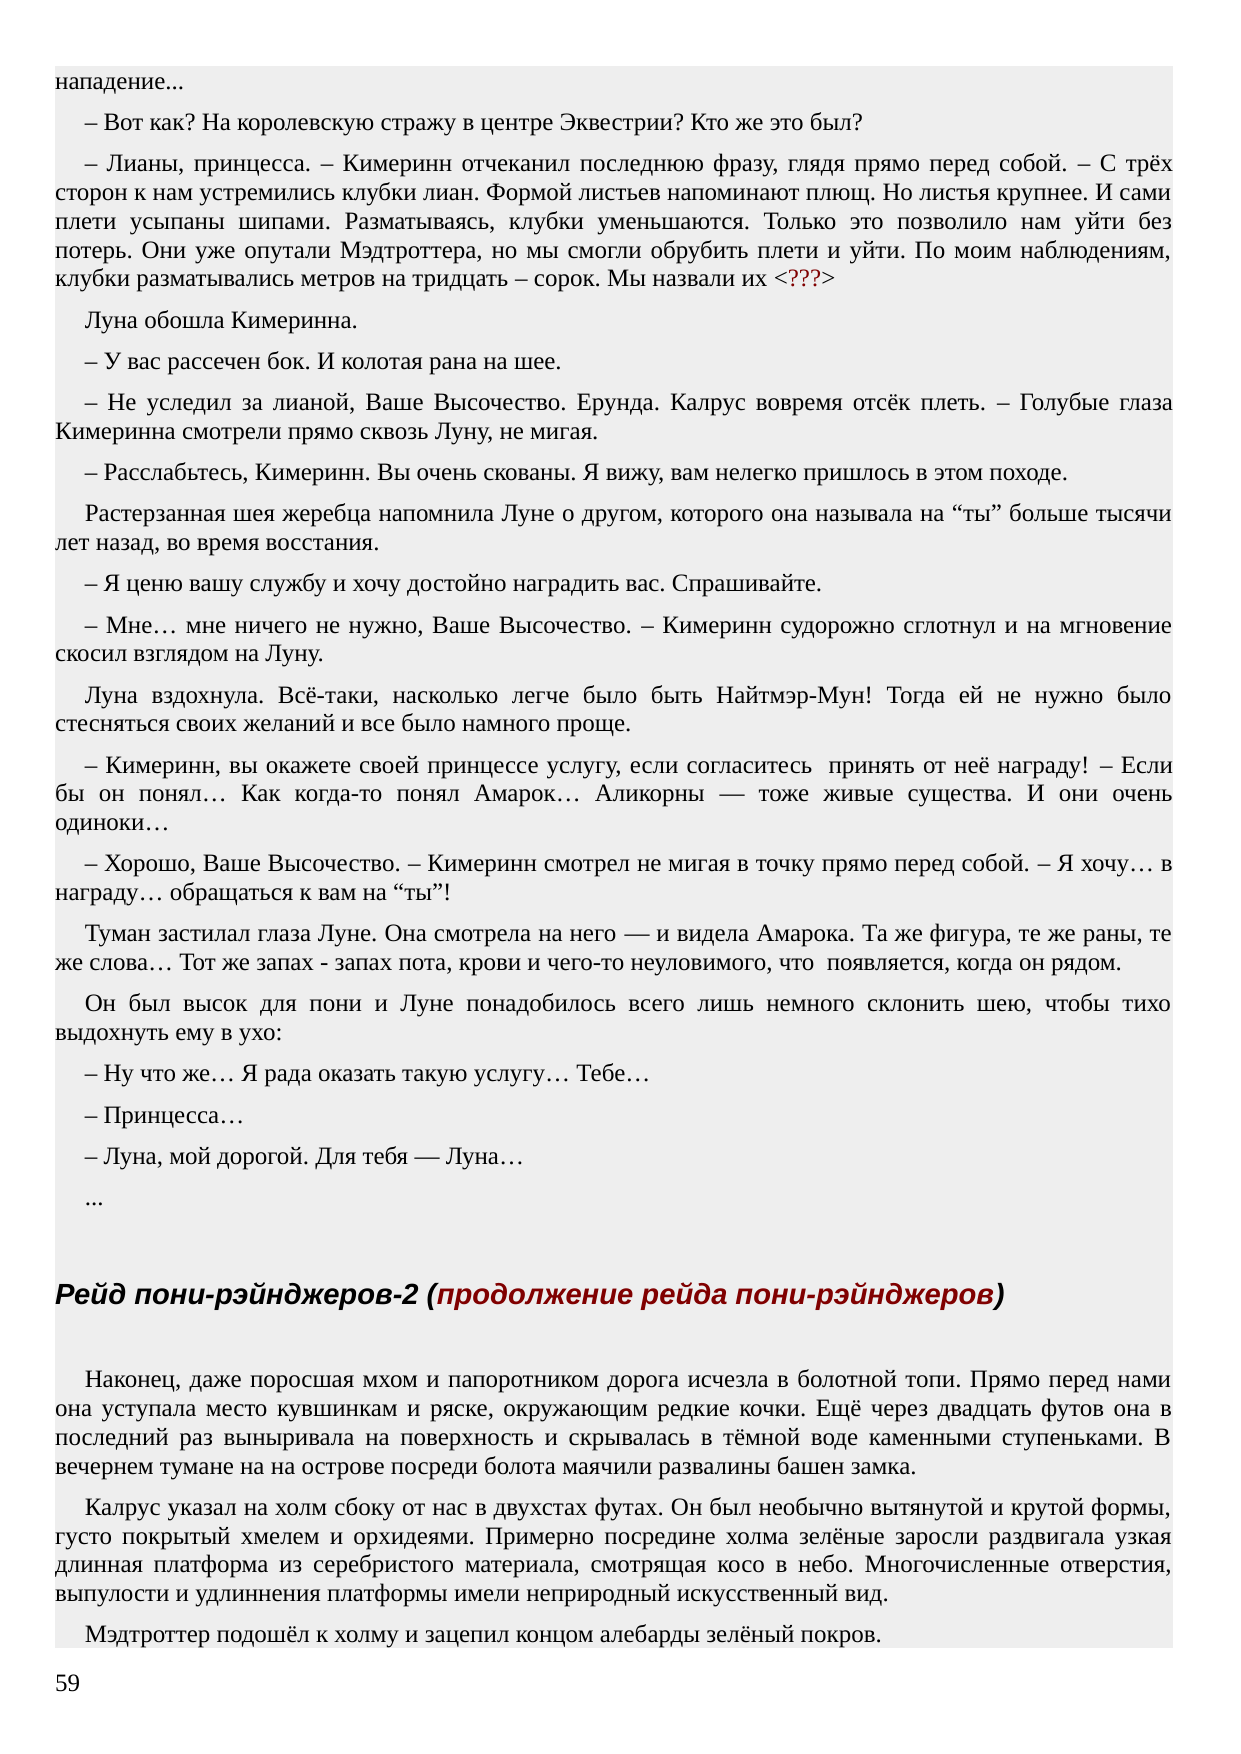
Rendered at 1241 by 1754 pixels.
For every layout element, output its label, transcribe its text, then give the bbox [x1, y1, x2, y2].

text Наконец, даже поросшая мхом и папоротником дорога исчезла в болотной топи. Прямо перед нами она уступала место кувшинкам и ряске, окружающим редкие кочки. Ещё через двадцать футов она в последний раз выныривала на поверхность и скрывалась в тёмной воде каменными ступеньками. В вечернем тумане на на острове посреди болота маячили развалины башен замка. [55, 1364, 1173, 1479]
text – Принцесса… [55, 1100, 1173, 1128]
subtitle Рейд пони-рэйнджеров-2 (продолжение рейда пони-рэйнджеров) [55, 1277, 1173, 1311]
text – Мне… мне ничего не нужно, Ваше Высочество. – Кимеринн судорожно сглотнул и на мгновение скосил взглядом на Луну. [55, 610, 1173, 667]
text Туман застилал глаза Луне. Она смотрела на него — и видела Амарока. Та же фигура, те же раны, те же слова… Тот же запах - запах пота, крови и чего-то неуловимого, что появляется, когда он рядом. [55, 918, 1173, 976]
text – Ну что же… Я рада оказать такую услугу… Тебе… [55, 1058, 1173, 1087]
text нападение... [55, 66, 1173, 95]
text – Вот как? На королевскую стражу в центре Эквестрии? Кто же это был? [55, 107, 1173, 136]
text Луна обошла Кимеринна. [55, 305, 1173, 333]
text – Расслабьтесь, Кимеринн. Вы очень скованы. Я вижу, вам нелегко пришлось в этом походе. [55, 457, 1173, 486]
text – Луна, мой дорогой. Для тебя — Луна… [55, 1141, 1173, 1170]
text Калрус указал на холм сбоку от нас в двухстах футах. Он был необычно вытянутой и крутой формы, густо покрытый хмелем и орхидеями. Примерно посредине холма зелёные заросли раздвигала узкая длинная платформа из серебристого материала, смотрящая косо в небо. Многочисленные отверстия, выпулости и удлиннения платформы имели неприродный искусственный вид. [55, 1492, 1173, 1607]
text – У вас рассечен бок. И колотая рана на шее. [55, 346, 1173, 375]
text – Не уследил за лианой, Ваше Высочество. Ерунда. Калрус вовремя отсёк плеть. – Голубые глаза Кимеринна смотрели прямо сквозь Луну, не мигая. [55, 387, 1173, 445]
text Мэдтроттер подошёл к холму и зацепил концом алебарды зелёный покров. [55, 1619, 1173, 1648]
text ... [55, 1182, 1173, 1211]
text – Кимеринн, вы окажете своей принцессе услугу, если согласитесь принять от неё награду! – Если бы он понял… Как когда-то понял Амарок… Аликорны — тоже живые существа. И они очень одиноки… [55, 750, 1173, 836]
text – Я ценю вашу службу и хочу достойно наградить вас. Спрашивайте. [55, 568, 1173, 597]
text – Лианы, принцесса. – Кимеринн отчеканил последнюю фразу, глядя прямо перед собой. – С трёх сторон к нам устремились клубки лиан. Формой листьев напоминают плющ. Но листья крупнее. И сами плети усыпаны шипами. Разматываясь, клубки уменьшаются. Только это позволило нам уйти без потерь. Они уже опутали Мэдтроттера, но мы смогли обрубить плети и уйти. По моим наблюдениям, клубки разматывались метров на тридцать – сорок. Мы назвали их <???> [55, 148, 1173, 292]
text Он был высок для пони и Луне понадобилось всего лишь немного склонить шею, чтобы тихо выдохнуть ему в ухо: [55, 988, 1173, 1046]
text – Хорошо, Ваше Высочество. – Кимеринн смотрел не мигая в точку прямо перед собой. – Я хочу… в награду… обращаться к вам на “ты”! [55, 848, 1173, 906]
text Растерзанная шея жеребца напомнила Луне о другом, которого она называла на “ты” больше тысячи лет назад, во время восстания. [55, 498, 1173, 556]
text Луна вздохнула. Всё-таки, насколько легче было быть Найтмэр-Мун! Тогда ей не нужно было стесняться своих желаний и все было намного проще. [55, 680, 1173, 737]
